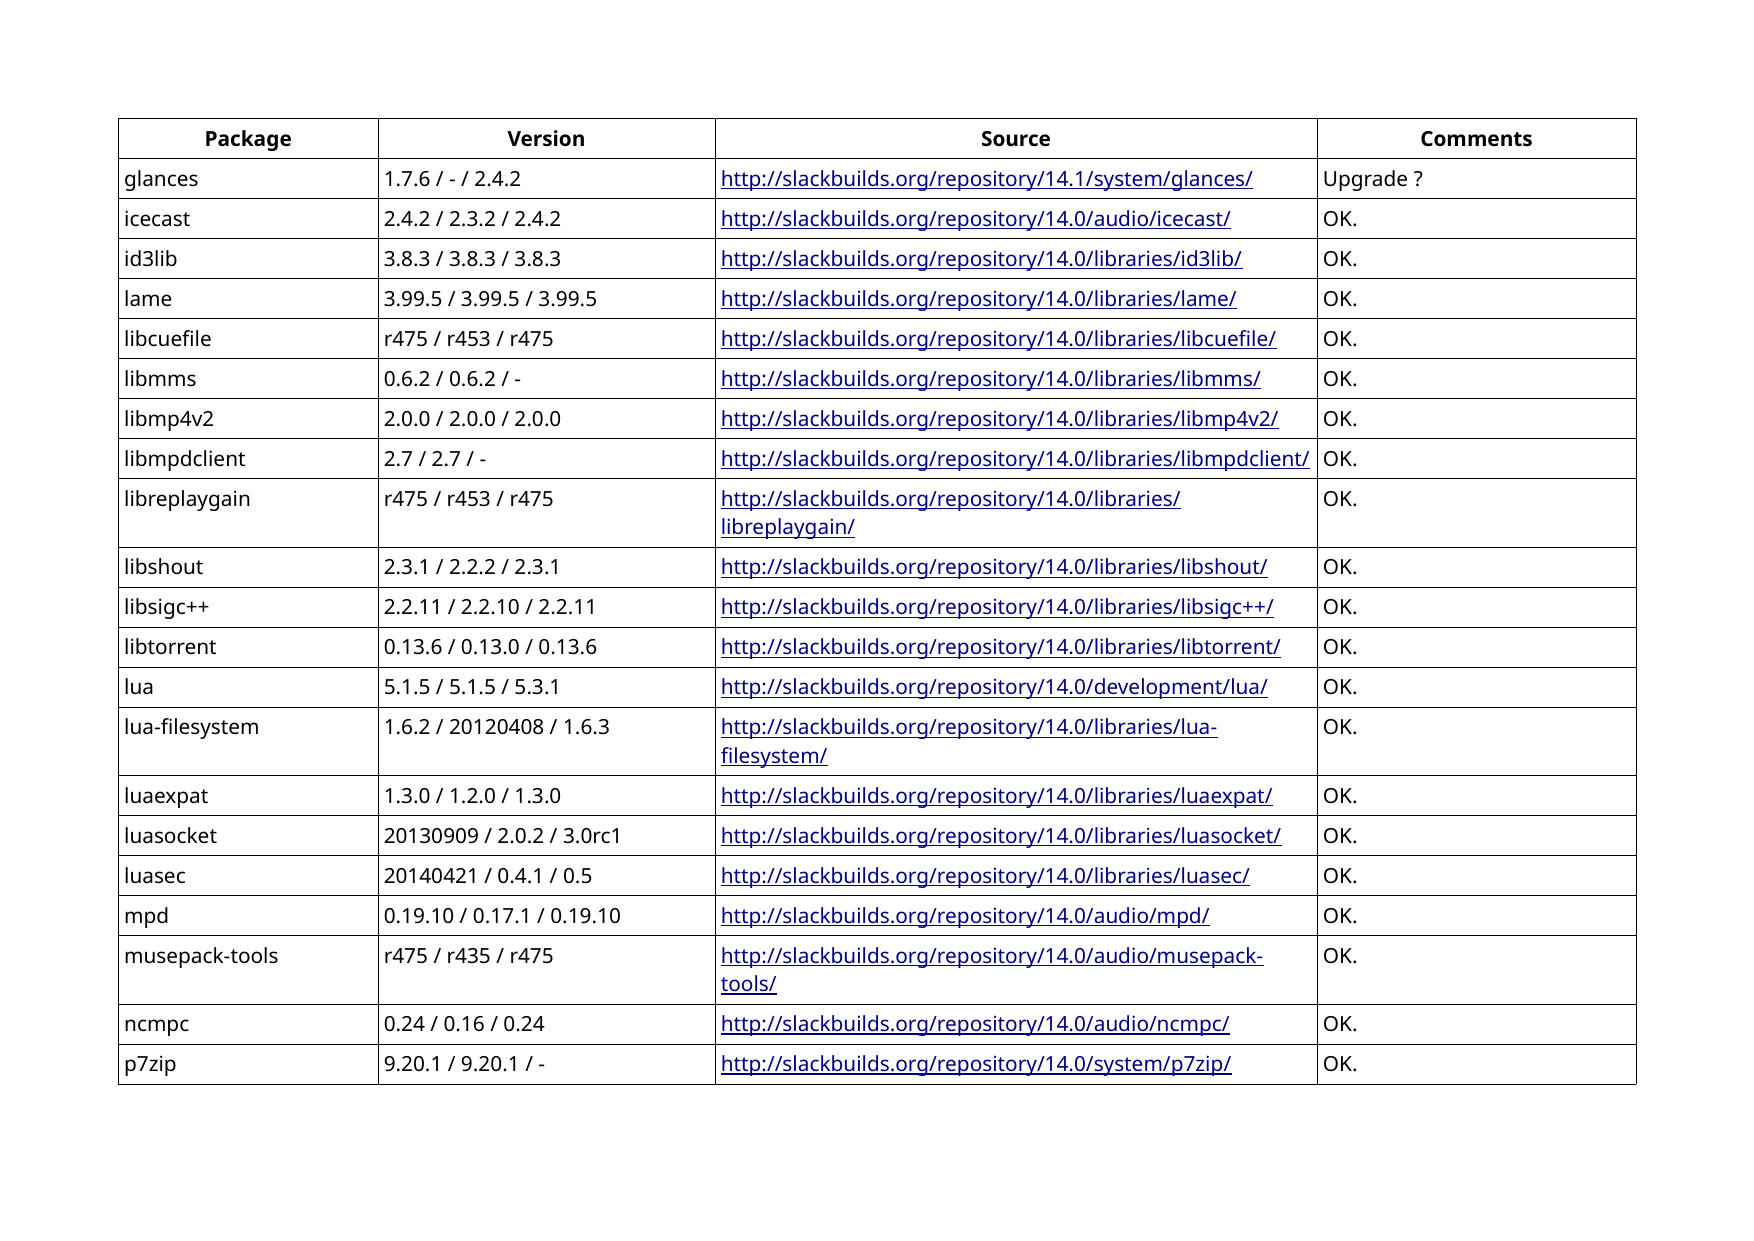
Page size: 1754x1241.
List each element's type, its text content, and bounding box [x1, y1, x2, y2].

table_cell libmpdclient [119, 439, 378, 478]
table_cell http://slackbuilds.org/repository/14.0/libraries/luaexpat/ [716, 776, 1317, 815]
table_cell http://slackbuilds.org/repository/14.0/libraries/luasec/ [716, 856, 1317, 895]
table_cell 0.6.2 / 0.6.2 / - [379, 359, 715, 398]
table_cell 20130909 / 2.0.2 / 3.0rc1 [379, 816, 715, 855]
table_cell OK. [1318, 936, 1636, 1003]
table_cell icecast [119, 199, 378, 238]
table_cell OK. [1318, 1045, 1636, 1083]
table_cell lame [119, 279, 378, 318]
table_cell 0.13.6 / 0.13.0 / 0.13.6 [379, 628, 715, 667]
table_cell 1.7.6 / - / 2.4.2 [379, 159, 715, 198]
table_cell http://slackbuilds.org/repository/14.0/audio/musepack-tools/ [716, 936, 1317, 1003]
table_cell 0.19.10 / 0.17.1 / 0.19.10 [379, 896, 715, 935]
table_cell http://slackbuilds.org/repository/14.0/development/lua/ [716, 668, 1317, 707]
table_cell OK. [1318, 319, 1636, 358]
table_cell OK. [1318, 439, 1636, 478]
table_cell 1.6.2 / 20120408 / 1.6.3 [379, 708, 715, 775]
table_cell http://slackbuilds.org/repository/14.0/libraries/libcuefile/ [716, 319, 1317, 358]
table_cell 3.99.5 / 3.99.5 / 3.99.5 [379, 279, 715, 318]
table_cell 2.4.2 / 2.3.2 / 2.4.2 [379, 199, 715, 238]
table_cell 2.2.11 / 2.2.10 / 2.2.11 [379, 588, 715, 627]
table_cell id3lib [119, 239, 378, 278]
table_header Comments [1318, 119, 1636, 158]
table_cell OK. [1318, 708, 1636, 775]
table_cell luasec [119, 856, 378, 895]
table_cell OK. [1318, 856, 1636, 895]
table_cell OK. [1318, 359, 1636, 398]
table_cell ncmpc [119, 1005, 378, 1043]
table_cell libshout [119, 548, 378, 587]
table_cell OK. [1318, 548, 1636, 587]
table_cell http://slackbuilds.org/repository/14.0/audio/mpd/ [716, 896, 1317, 935]
table_cell OK. [1318, 896, 1636, 935]
table_cell lua [119, 668, 378, 707]
table_cell http://slackbuilds.org/repository/14.0/libraries/libsigc++/ [716, 588, 1317, 627]
table_cell lua-filesystem [119, 708, 378, 775]
table_cell 5.1.5 / 5.1.5 / 5.3.1 [379, 668, 715, 707]
table_cell OK. [1318, 776, 1636, 815]
table_cell OK. [1318, 1005, 1636, 1043]
table_cell http://slackbuilds.org/repository/14.0/libraries/libmms/ [716, 359, 1317, 398]
table_cell http://slackbuilds.org/repository/14.1/system/glances/ [716, 159, 1317, 198]
table_cell 2.3.1 / 2.2.2 / 2.3.1 [379, 548, 715, 587]
table_cell r475 / r453 / r475 [379, 319, 715, 358]
table_cell Upgrade ? [1318, 159, 1636, 198]
table_header Version [379, 119, 715, 158]
table_cell http://slackbuilds.org/repository/14.0/audio/ncmpc/ [716, 1005, 1317, 1043]
table_cell luaexpat [119, 776, 378, 815]
table_cell OK. [1318, 479, 1636, 547]
table_cell OK. [1318, 816, 1636, 855]
table_cell http://slackbuilds.org/repository/14.0/libraries/libtorrent/ [716, 628, 1317, 667]
table_cell 3.8.3 / 3.8.3 / 3.8.3 [379, 239, 715, 278]
table_cell OK. [1318, 399, 1636, 438]
table_cell 2.7 / 2.7 / - [379, 439, 715, 478]
table_cell r475 / r453 / r475 [379, 479, 715, 547]
table_cell libsigc++ [119, 588, 378, 627]
table_header Source [716, 119, 1317, 158]
table_cell OK. [1318, 628, 1636, 667]
table_cell 0.24 / 0.16 / 0.24 [379, 1005, 715, 1043]
table_cell libreplaygain [119, 479, 378, 547]
table_cell http://slackbuilds.org/repository/14.0/libraries/lua-filesystem/ [716, 708, 1317, 775]
table_cell http://slackbuilds.org/repository/14.0/libraries/id3lib/ [716, 239, 1317, 278]
table_cell OK. [1318, 279, 1636, 318]
table_cell OK. [1318, 239, 1636, 278]
table_cell libmp4v2 [119, 399, 378, 438]
table_cell http://slackbuilds.org/repository/14.0/libraries/libmp4v2/ [716, 399, 1317, 438]
table_cell http://slackbuilds.org/repository/14.0/libraries/libmpdclient/ [716, 439, 1317, 478]
table_cell libtorrent [119, 628, 378, 667]
table_cell libmms [119, 359, 378, 398]
table_cell http://slackbuilds.org/repository/14.0/libraries/lame/ [716, 279, 1317, 318]
table_cell OK. [1318, 199, 1636, 238]
table_cell http://slackbuilds.org/repository/14.0/libraries/luasocket/ [716, 816, 1317, 855]
table_cell OK. [1318, 588, 1636, 627]
table_cell glances [119, 159, 378, 198]
table_cell r475 / r435 / r475 [379, 936, 715, 1003]
table_cell libcuefile [119, 319, 378, 358]
table_cell http://slackbuilds.org/repository/14.0/audio/icecast/ [716, 199, 1317, 238]
table_cell 2.0.0 / 2.0.0 / 2.0.0 [379, 399, 715, 438]
table_cell http://slackbuilds.org/repository/14.0/system/p7zip/ [716, 1045, 1317, 1083]
table_cell 20140421 / 0.4.1 / 0.5 [379, 856, 715, 895]
table_cell OK. [1318, 668, 1636, 707]
table_cell luasocket [119, 816, 378, 855]
table_cell http://slackbuilds.org/repository/14.0/libraries/libreplaygain/ [716, 479, 1317, 547]
table_cell 9.20.1 / 9.20.1 / - [379, 1045, 715, 1083]
table_cell mpd [119, 896, 378, 935]
table_header Package [119, 119, 378, 158]
table_cell p7zip [119, 1045, 378, 1083]
table_cell 1.3.0 / 1.2.0 / 1.3.0 [379, 776, 715, 815]
table_cell musepack-tools [119, 936, 378, 1003]
table_cell http://slackbuilds.org/repository/14.0/libraries/libshout/ [716, 548, 1317, 587]
